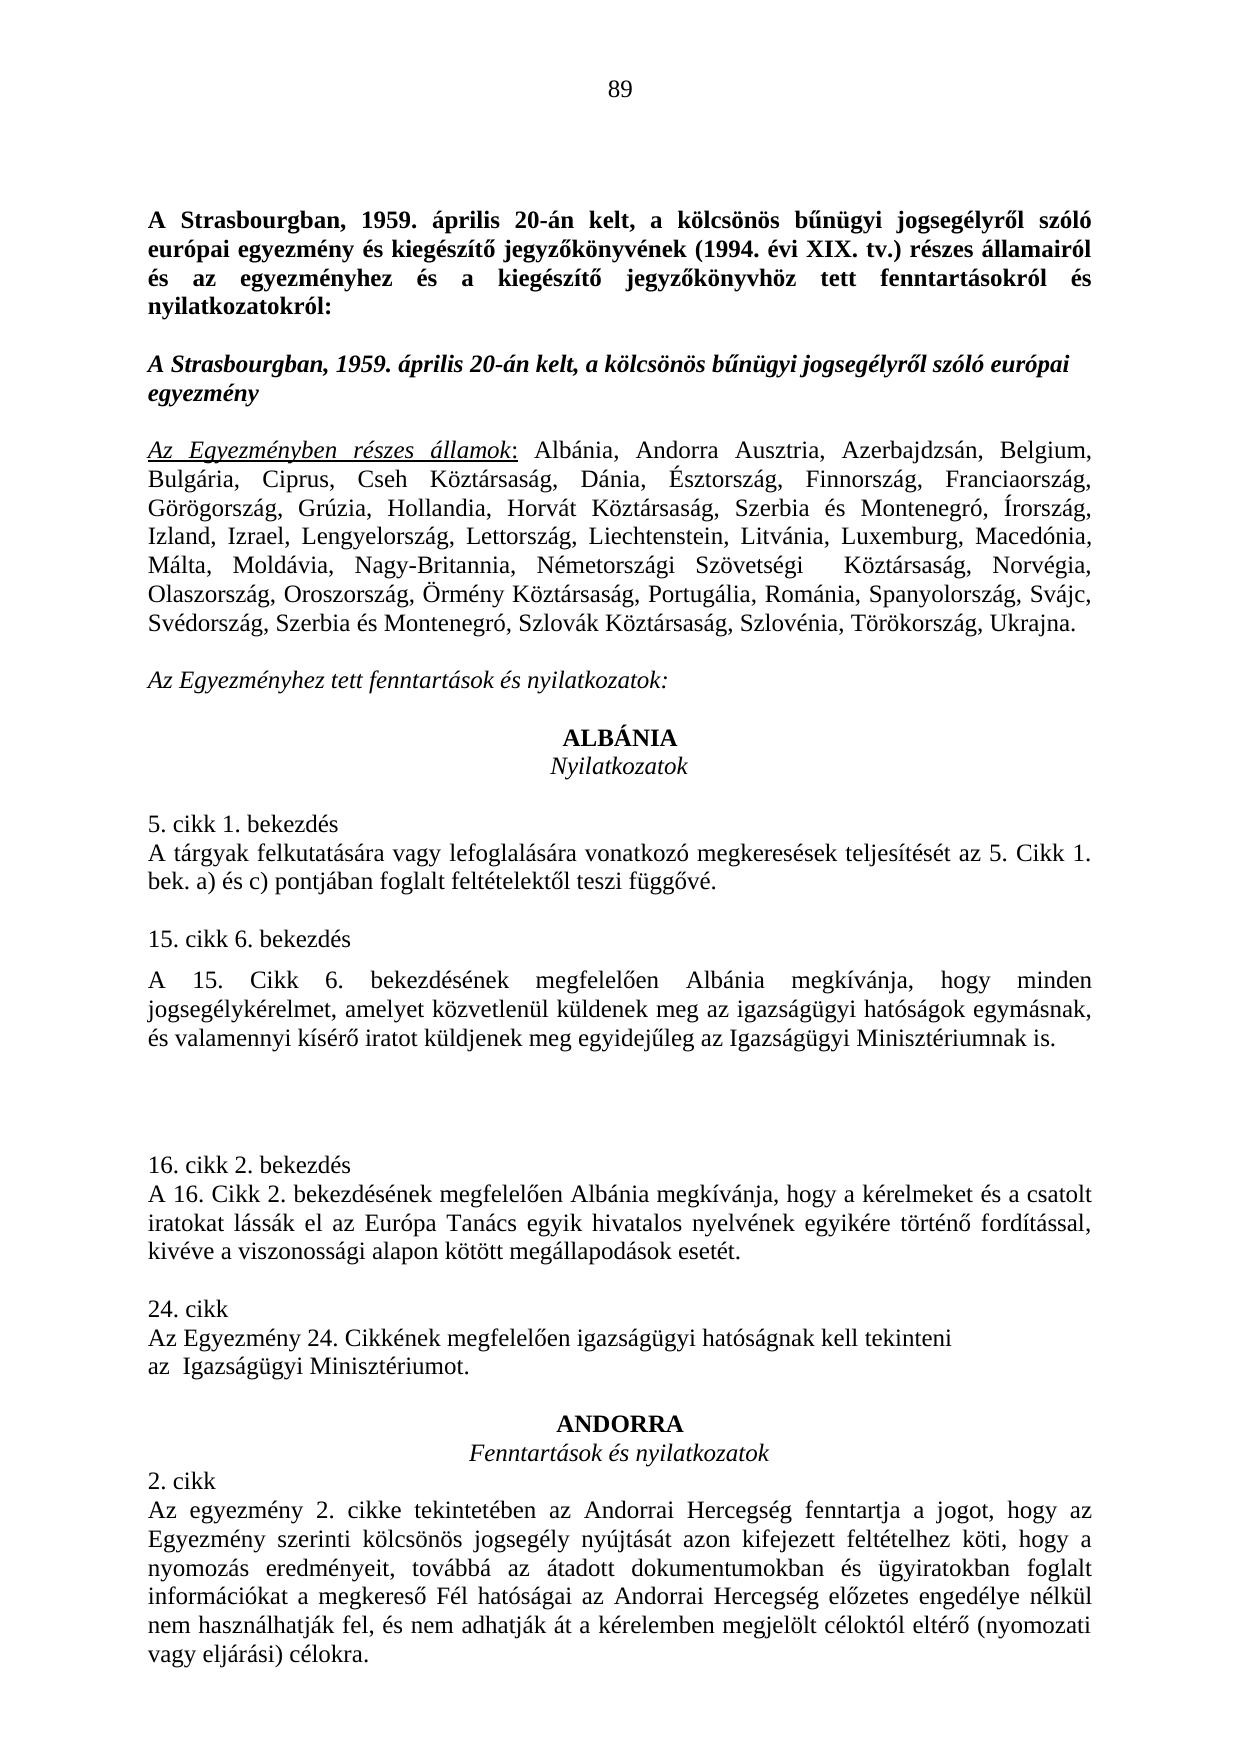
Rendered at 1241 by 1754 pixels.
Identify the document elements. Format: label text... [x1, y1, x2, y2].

text 15. cikk 6. bekezdés [148, 924, 1093, 953]
text 16. cikk 2. bekezdés [148, 1150, 1093, 1179]
text 24. cikk [148, 1294, 1093, 1323]
text A 15. Cikk 6. bekezdésének megfelelően Albánia megkívánja, hogy minden jogsegélykérelmet, amelyet közvetlenül küldenek meg az igazságügyi hatóságok egymásnak, és valamennyi kísérő iratot küldjenek meg egyidejűleg az Igazságügyi Minisztériumnak is. [148, 965, 1093, 1051]
text Az Egyezményben részes államok: Albánia, Andorra Ausztria, Azerbajdzsán, Belgium, Bulgária, Ciprus, Cseh Köztársaság, Dánia, Észtország, Finnország, Franciaország, Görögország, Grúzia, Hollandia, Horvát Köztársaság, Szerbia és Montenegró, Írország, Izland, Izrael, Lengyelország, Lettország, Liechtenstein, Litvánia, Luxemburg, Macedónia, Málta, Moldávia, Nagy-Britannia, Németországi Szövetségi Köztársaság, Norvégia, Olaszország, Oroszország, Örmény Köztársaság, Portugália, Románia, Spanyolország, Svájc, Svédország, Szerbia és Montenegró, Szlovák Köztársaság, Szlovénia, Törökország, Ukrajna. [148, 435, 1093, 636]
subtitle A Strasbourgban, 1959. április 20-án kelt, a kölcsönös bűnügyi jogsegélyről szóló európai egyezmény [148, 349, 1093, 406]
text 5. cikk 1. bekezdés [148, 809, 1093, 838]
text Nyilatkozatok [148, 751, 1093, 780]
text Az Egyezmény 24. Cikkének megfelelően igazságügyi hatóságnak kell tekinteni [148, 1323, 1093, 1351]
text ALBÁNIA [148, 723, 1093, 751]
text A tárgyak felkutatására vagy lefoglalására vonatkozó megkeresések teljesítését az 5. Cikk 1. bek. a) és c) pontjában foglalt feltételektől teszi függővé. [148, 838, 1093, 895]
text Az Egyezményhez tett fenntartások és nyilatkozatok: [148, 665, 1093, 694]
text Az egyezmény 2. cikke tekintetében az Andorrai Hercegség fenntartja a jogot, hogy az Egyezmény szerinti kölcsönös jogsegély nyújtását azon kifejezett feltételhez köti, hogy a nyomozás eredményeit, továbbá az átadott dokumentumokban és ügyiratokban foglalt információkat a megkereső Fél hatóságai az Andorrai Hercegség előzetes engedélye nélkül nem használhatják fel, és nem adhatják át a kérelemben megjelölt céloktól eltérő (nyomozati vagy eljárási) célokra. [148, 1495, 1093, 1668]
text A Strasbourgban, 1959. április 20-án kelt, a kölcsönös bűnügyi jogsegélyről szóló európai egyezmény és kiegészítő jegyzőkönyvének (1994. évi XIX. tv.) részes államairól és az egyezményhez és a kiegészítő jegyzőkönyvhöz tett fenntartásokról és nyilatkozatokról: [148, 205, 1093, 320]
text ANDORRA [148, 1409, 1093, 1438]
text 2. cikk [148, 1466, 1093, 1495]
text A 16. Cikk 2. bekezdésének megfelelően Albánia megkívánja, hogy a kérelmeket és a csatolt iratokat lássák el az Európa Tanács egyik hivatalos nyelvének egyikére történő fordítással, kivéve a viszonossági alapon kötött megállapodások esetét. [148, 1179, 1093, 1265]
text Fenntartások és nyilatkozatok [148, 1438, 1093, 1466]
text az Igazságügyi Minisztériumot. [148, 1351, 1093, 1380]
